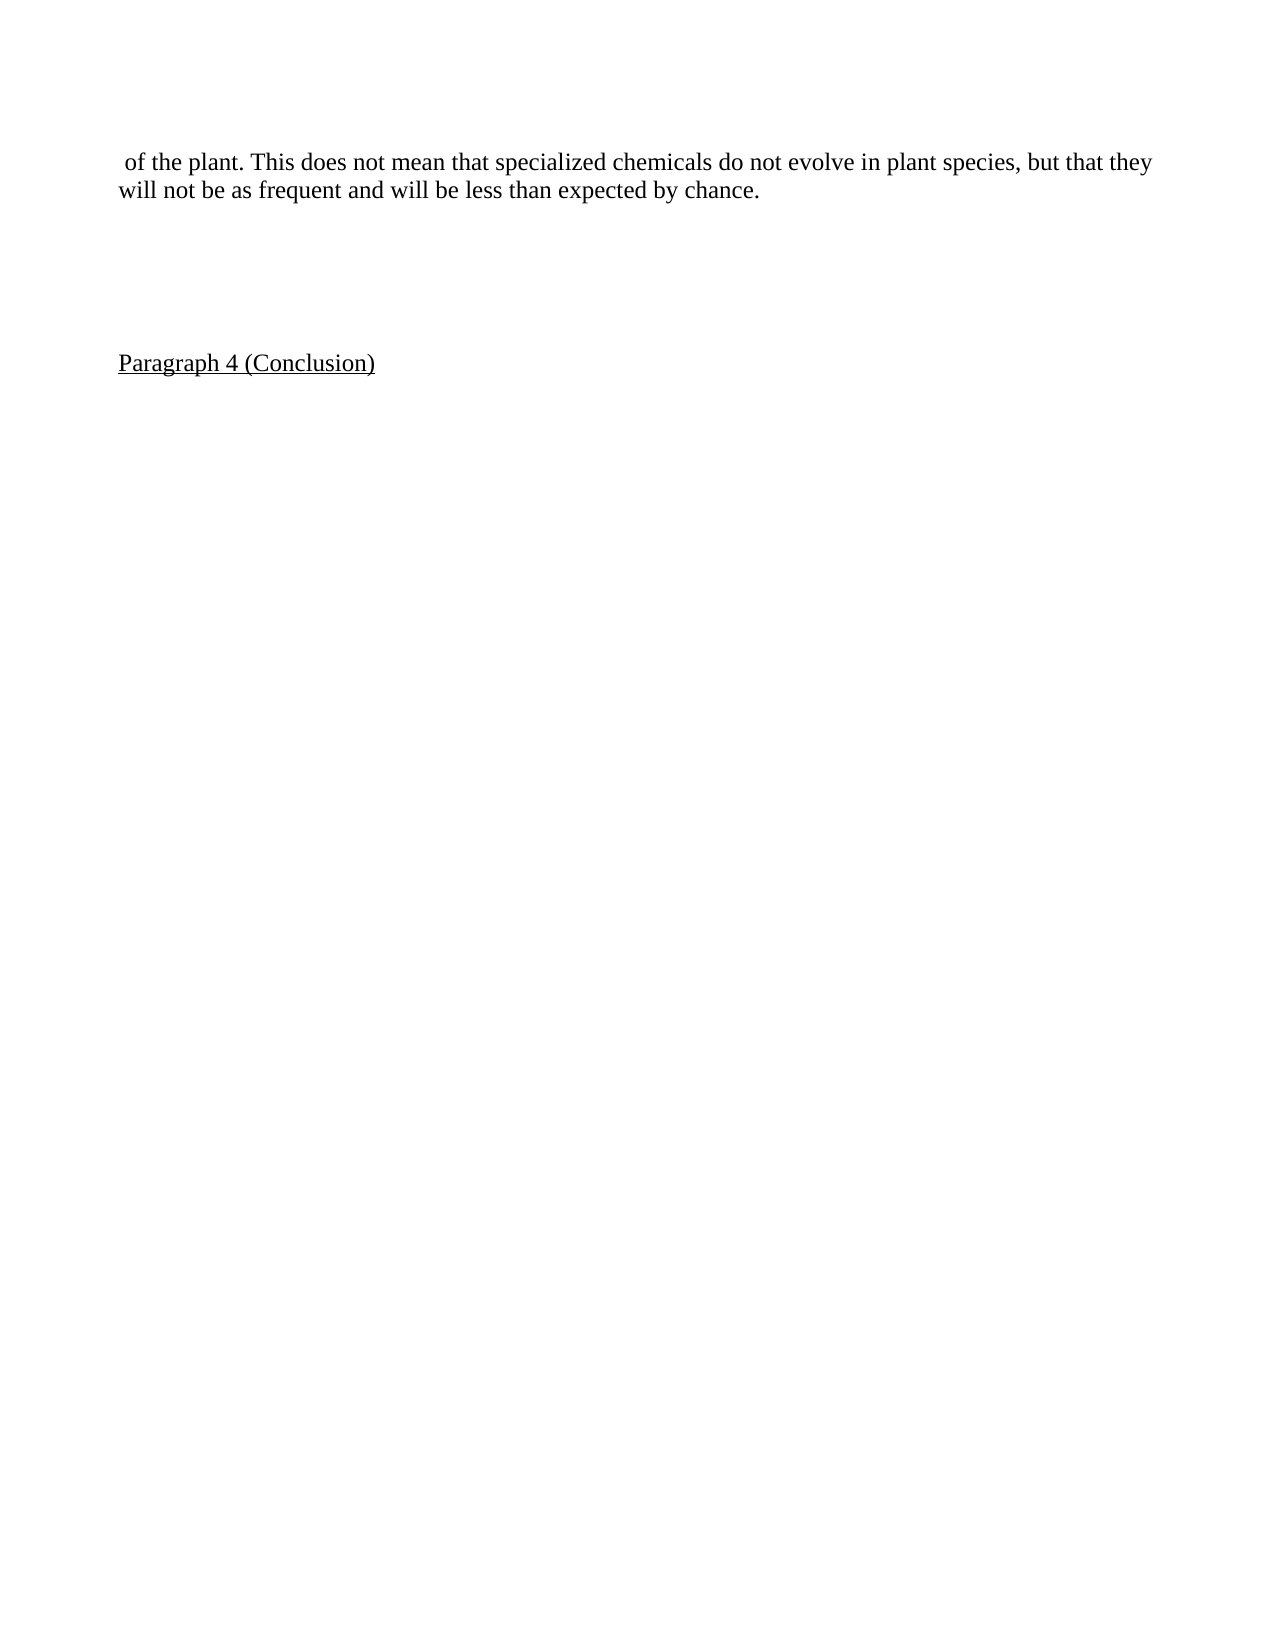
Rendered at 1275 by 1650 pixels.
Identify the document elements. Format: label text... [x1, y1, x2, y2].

text Paragraph 4 (Conclusion) [118, 348, 1157, 377]
text of the plant. This does not mean that specialized chemicals do not evolve in plant species, but that they will not be as frequent and will be less than expected by chance. [118, 147, 1157, 204]
